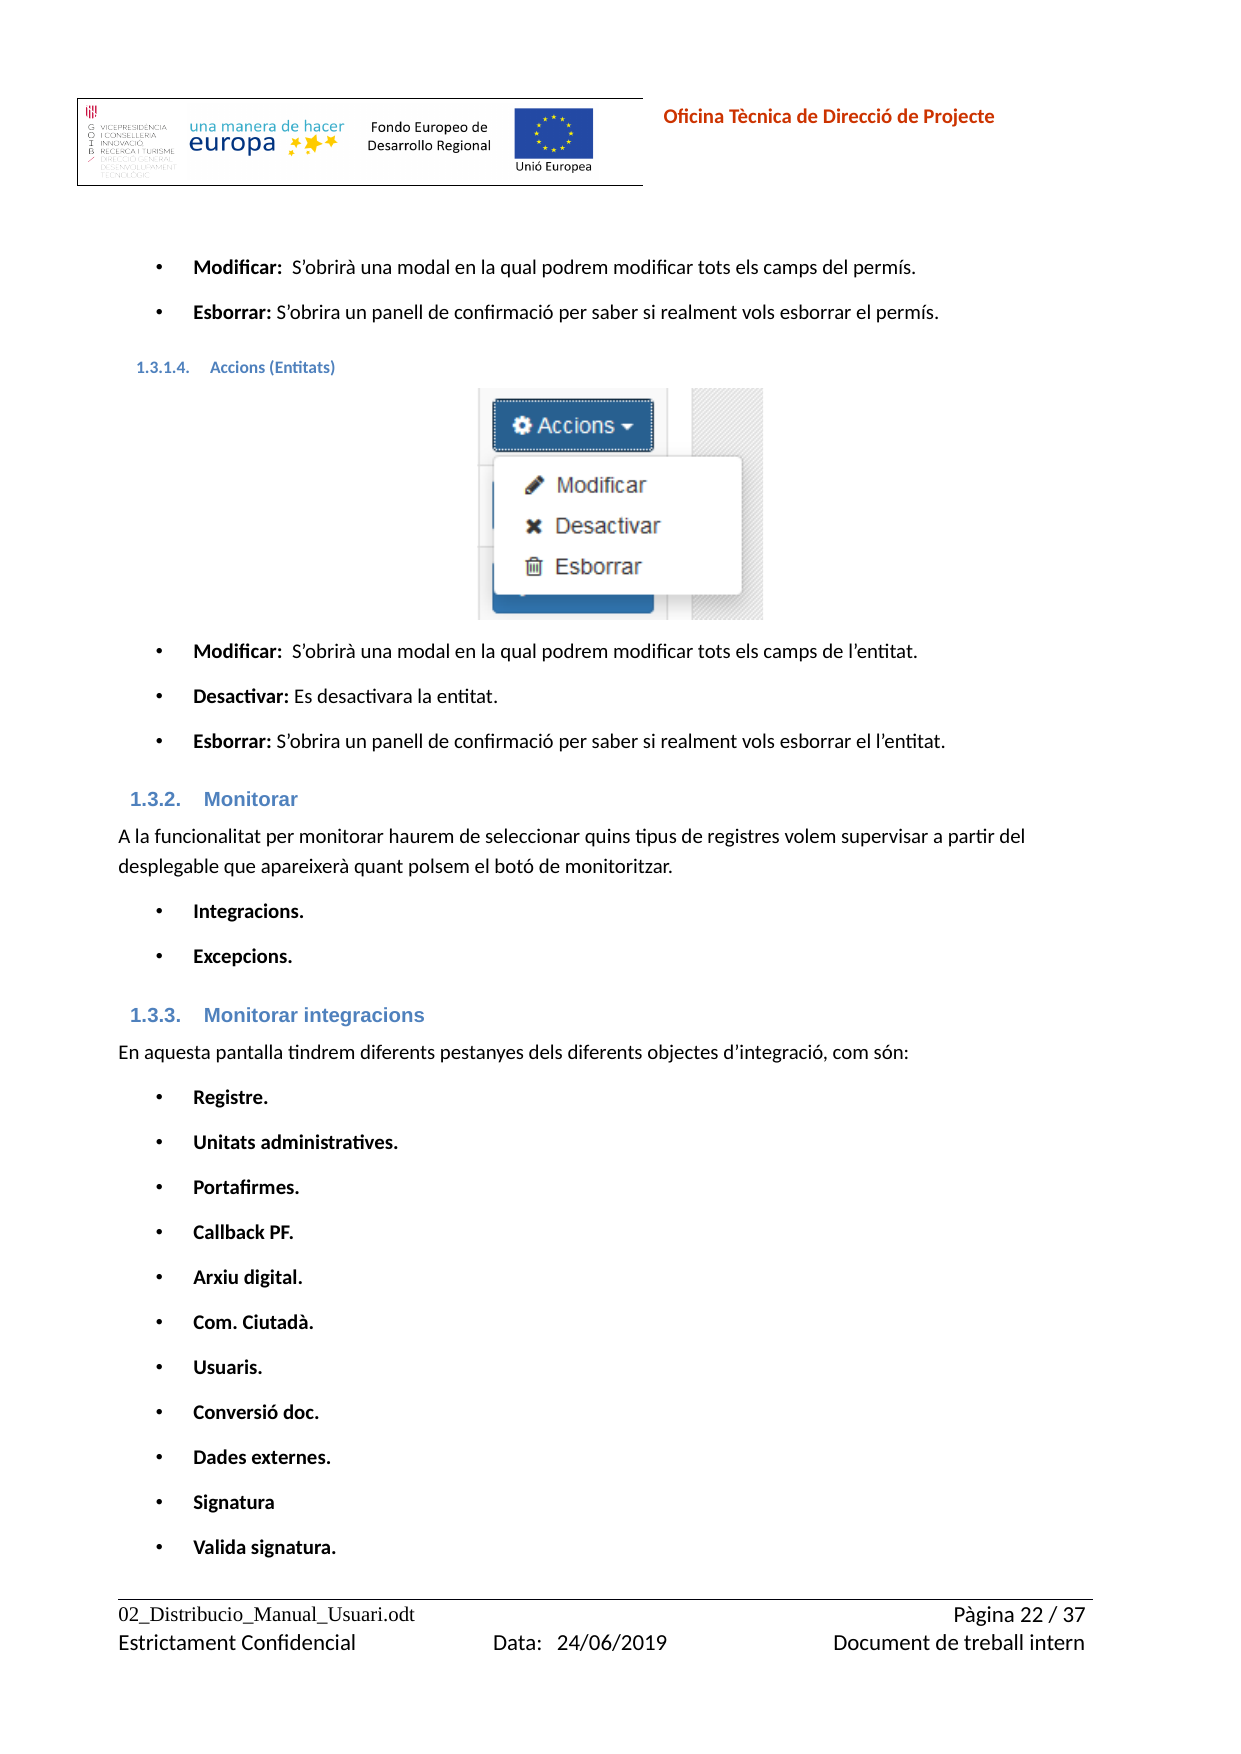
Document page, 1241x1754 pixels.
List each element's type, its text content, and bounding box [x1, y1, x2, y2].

list Excepcions. [156, 944, 1122, 969]
subtitle Monitorar [130, 787, 1122, 811]
list Com. Ciutadà. [156, 1309, 1122, 1335]
list Conversió doc. [156, 1399, 1122, 1425]
picture [82, 103, 181, 180]
picture [477, 388, 764, 620]
list Dades externes. [156, 1444, 1122, 1470]
list Integracions. [156, 899, 1122, 924]
list Valida signatura. [156, 1534, 1122, 1560]
picture [187, 103, 599, 180]
list Usuaris. [156, 1354, 1122, 1380]
list Portafirmes. [156, 1174, 1122, 1200]
list Desactivar: Es desactivara la entitat. [156, 683, 1122, 708]
text A la funcionalitat per monitorar haurem de seleccionar quins tipus de registres volem supervisar a partir del desplegable que apareixerà quant polsem el botó de monitoritzar. [118, 823, 1122, 879]
list Signatura [156, 1489, 1122, 1515]
list Arxiu digital. [156, 1264, 1122, 1290]
subtitle Accions (Entitats) [136, 357, 1122, 378]
list Esborrar: S’obrira un panell de confirmació per saber si realment vols esborrar el permís. [156, 299, 1122, 325]
list Unitats administratives. [156, 1129, 1122, 1155]
list Modificar: S’obrirà una modal en la qual podrem modificar tots els camps de l’entitat. [156, 638, 1122, 663]
list Esborrar: S’obrira un panell de confirmació per saber si realment vols esborrar el l’entitat. [156, 728, 1122, 753]
list Modificar: S’obrirà una modal en la qual podrem modificar tots els camps del permís. [156, 254, 1122, 280]
text En aquesta pantalla tindrem diferents pestanyes dels diferents objectes d’integració, com són: [118, 1039, 1122, 1065]
list Registre. [156, 1084, 1122, 1110]
subtitle Monitorar integracions [130, 1003, 1122, 1027]
list Callback PF. [156, 1219, 1122, 1245]
